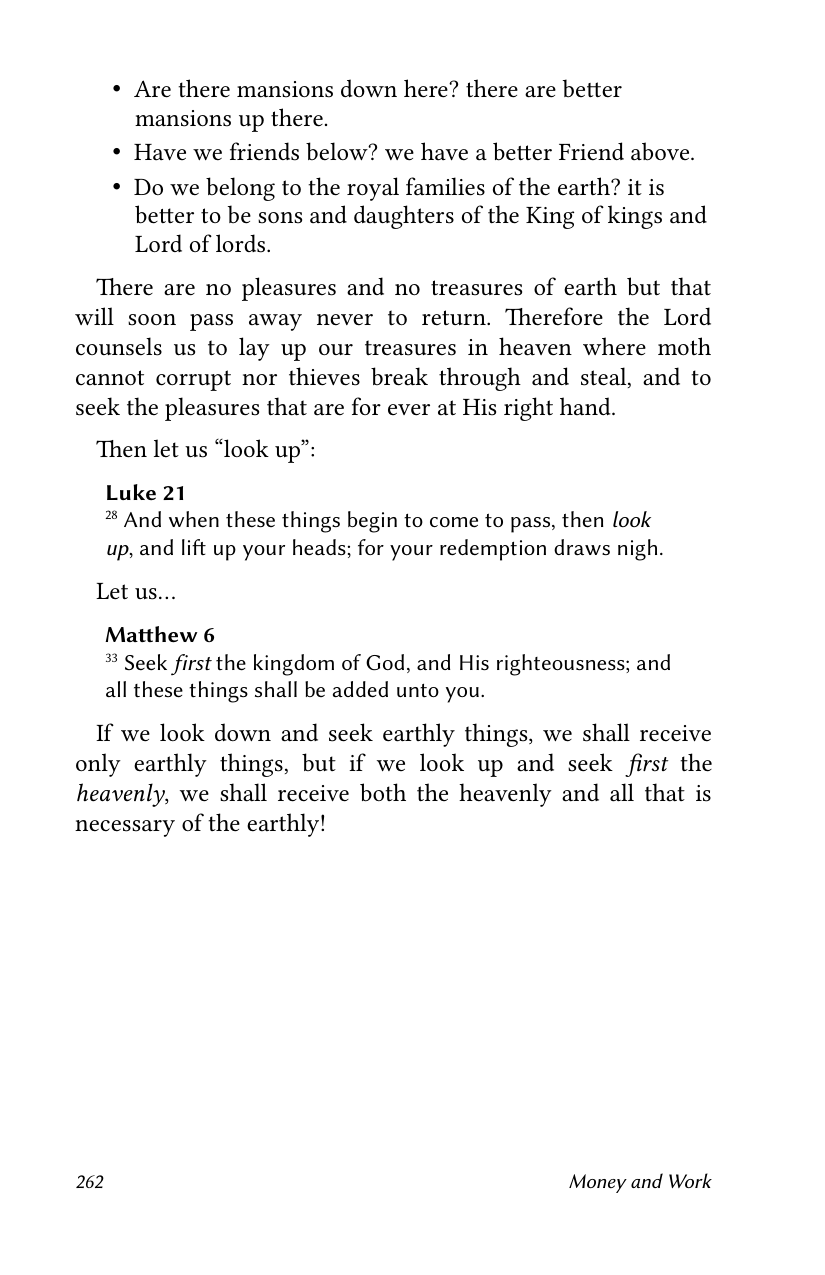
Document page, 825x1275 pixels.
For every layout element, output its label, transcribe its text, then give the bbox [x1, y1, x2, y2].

text Luke 21 [105, 480, 712, 506]
text If we look down and seek earthly things, we shall receive only earthly things, but if we look up and seek first the heavenly, we shall receive both the heavenly and all that is necessary of the earthly! [75, 719, 712, 838]
list Do we belong to the royal families of the earth? it is better to be sons and daughters of the King of kings and Lord of lords. [112, 173, 712, 258]
text Let us... [75, 577, 712, 606]
text Then let us “look up”: [75, 435, 712, 463]
text 33 Seek first the kingdom of God, and His righteousness; and all these things shall be added unto you. [105, 650, 682, 703]
text 28 And when these things begin to come to pass, then look up, and lift up your heads; for your redemption draws nigh. [105, 507, 682, 561]
list Are there mansions down here? there are better mansions up there. [112, 75, 712, 132]
list Have we friends below? we have a better Friend above. [112, 138, 712, 167]
text There are no pleasures and no treasures of earth but that will soon pass away never to return. Therefore the Lord counsels us to lay up our treasures in heaven where moth cannot corrupt nor thieves break through and steal, and to seek the pleasures that are for ever at His right hand. [75, 273, 712, 421]
text Matthew 6 [105, 622, 712, 648]
